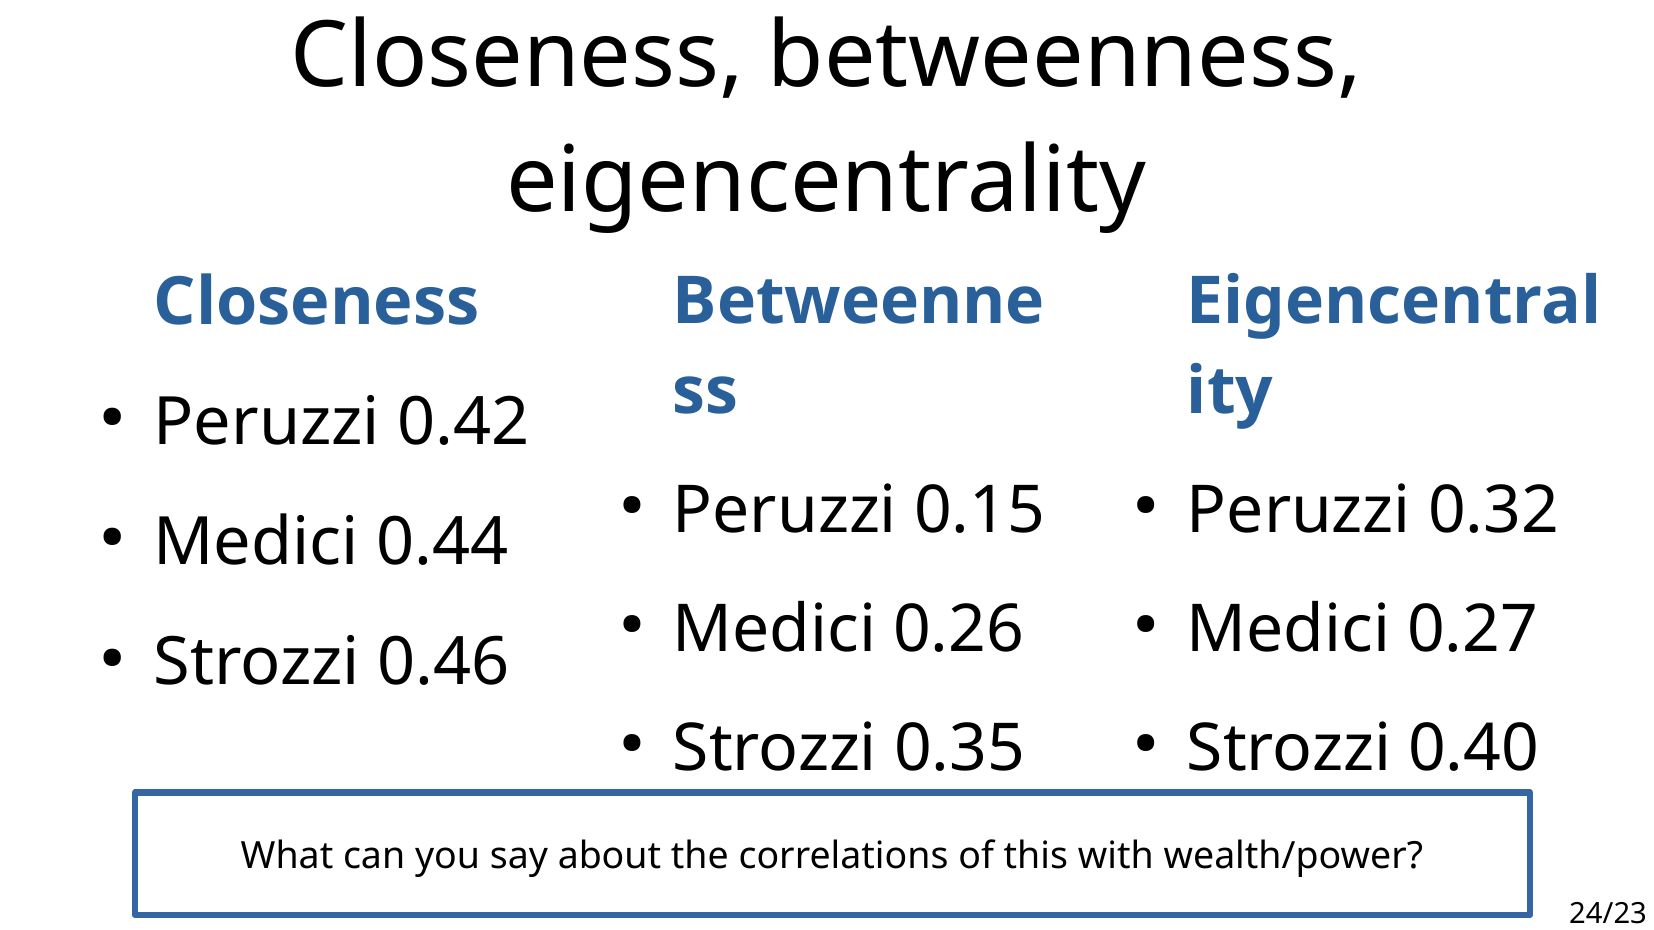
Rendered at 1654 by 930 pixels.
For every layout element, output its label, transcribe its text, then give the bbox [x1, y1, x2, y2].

list Closeness Peruzzi 0.42 Medici 0.44 Strozzi 0.46 [82, 252, 556, 793]
list Betweenness Peruzzi 0.15 Medici 0.26 Strozzi 0.35 [602, 252, 1060, 792]
list Eigencentrality Peruzzi 0.32 Medici 0.27 Strozzi 0.40 [1116, 253, 1606, 793]
title Closeness, betweenness, eigencentrality [82, 1, 1571, 225]
text_box What can you say about the correlations of this with wealth/power? [135, 792, 1531, 916]
